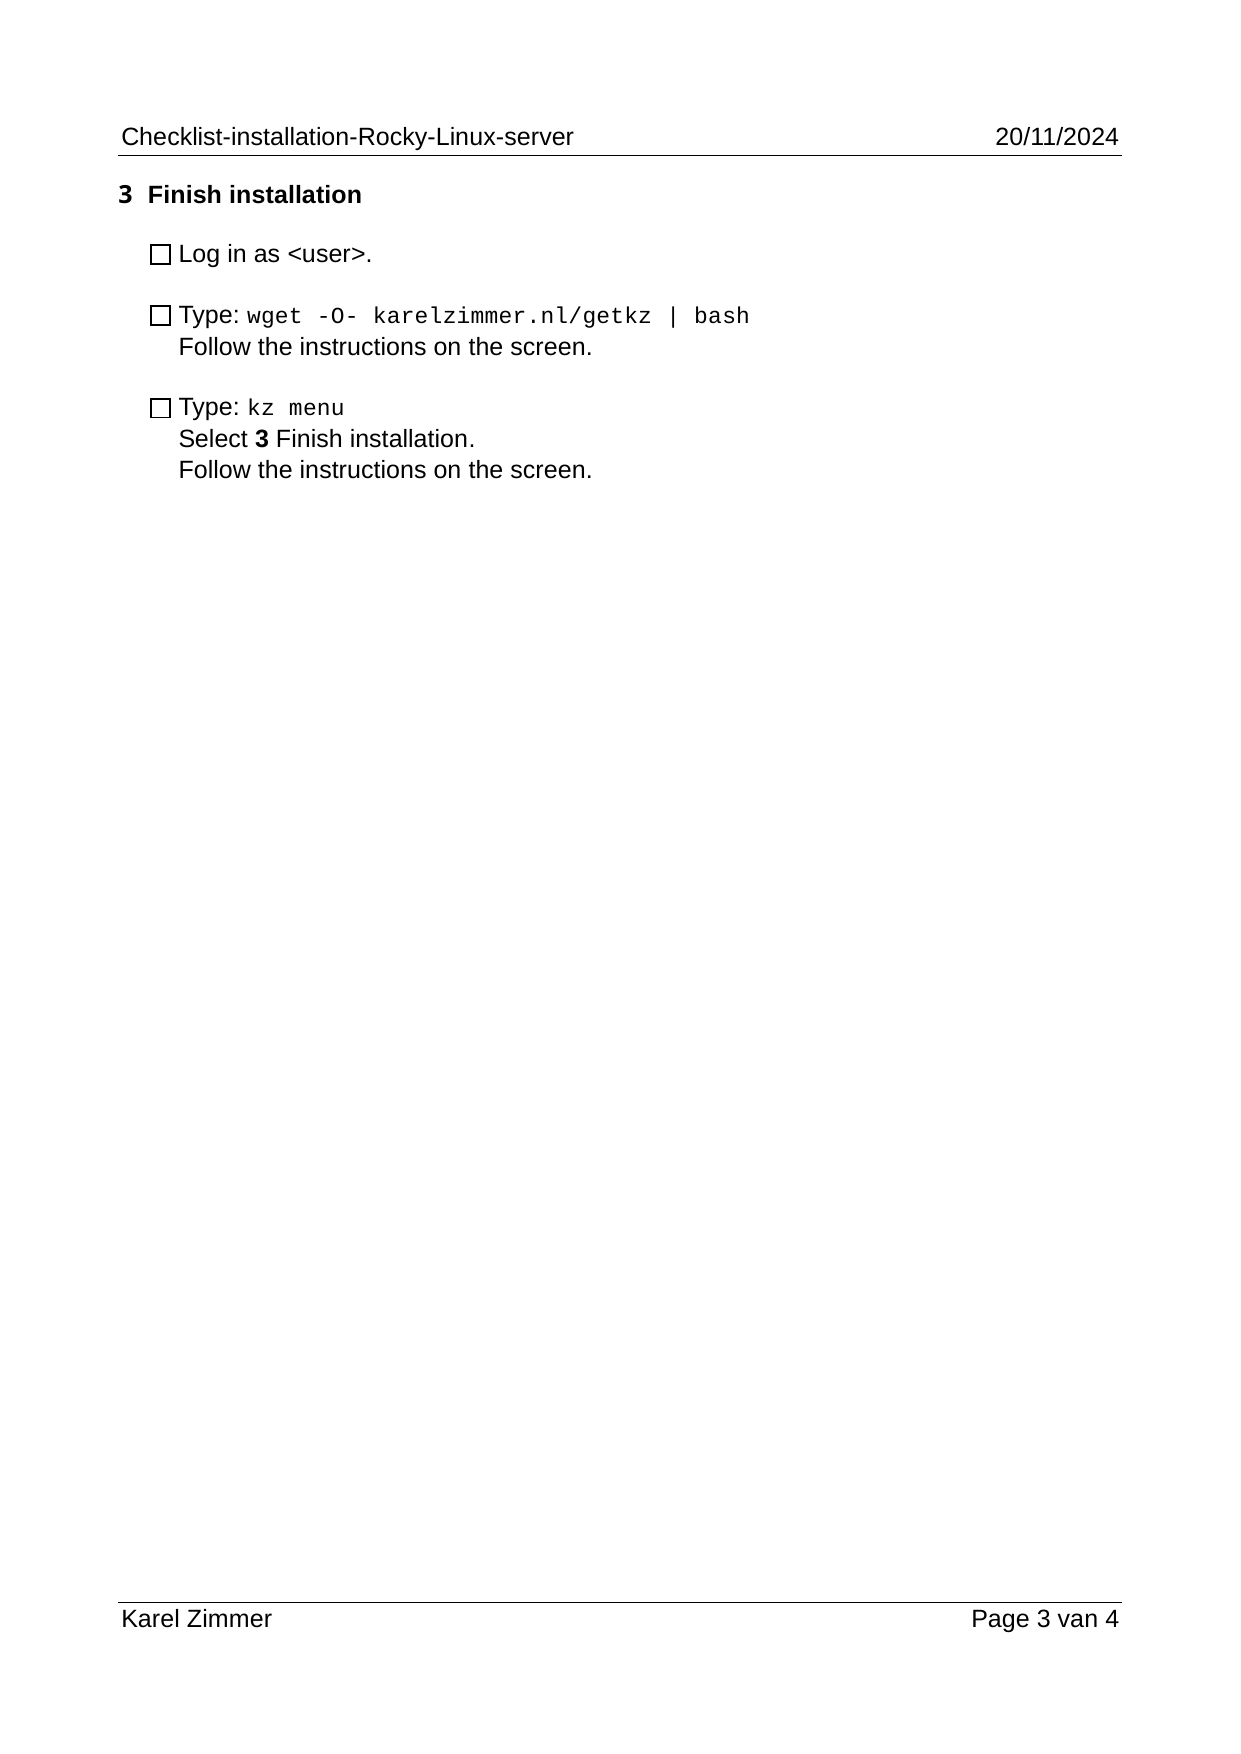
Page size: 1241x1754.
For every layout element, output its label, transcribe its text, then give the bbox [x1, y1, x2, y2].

table_cell [118, 269, 142, 300]
table_cell [118, 332, 142, 362]
list Finish installation [118, 177, 1122, 211]
table_cell [118, 300, 142, 332]
table_cell [142, 392, 177, 424]
table_cell [118, 424, 142, 454]
table_cell Follow the instructions on the screen. [177, 454, 1122, 485]
table_cell Select 3 Finish installation. [177, 424, 1122, 454]
table_cell [177, 362, 1122, 392]
table_cell [118, 454, 142, 485]
table_cell [142, 300, 177, 332]
table_cell [177, 269, 1122, 300]
table_header [142, 239, 177, 269]
table_cell [118, 392, 142, 424]
table_cell Type: wget -O- karelzimmer.nl/getkz | bash [177, 300, 1122, 332]
table_cell [142, 269, 177, 300]
table_cell [142, 362, 177, 392]
table_cell Follow the instructions on the screen. [177, 332, 1122, 362]
table_cell [142, 454, 177, 485]
table_cell [142, 332, 177, 362]
table_cell [118, 362, 142, 392]
table_cell [142, 424, 177, 454]
table_header [118, 239, 142, 269]
table_cell Type: kz menu [177, 392, 1122, 424]
table_header Log in as <user>. [177, 239, 1122, 269]
